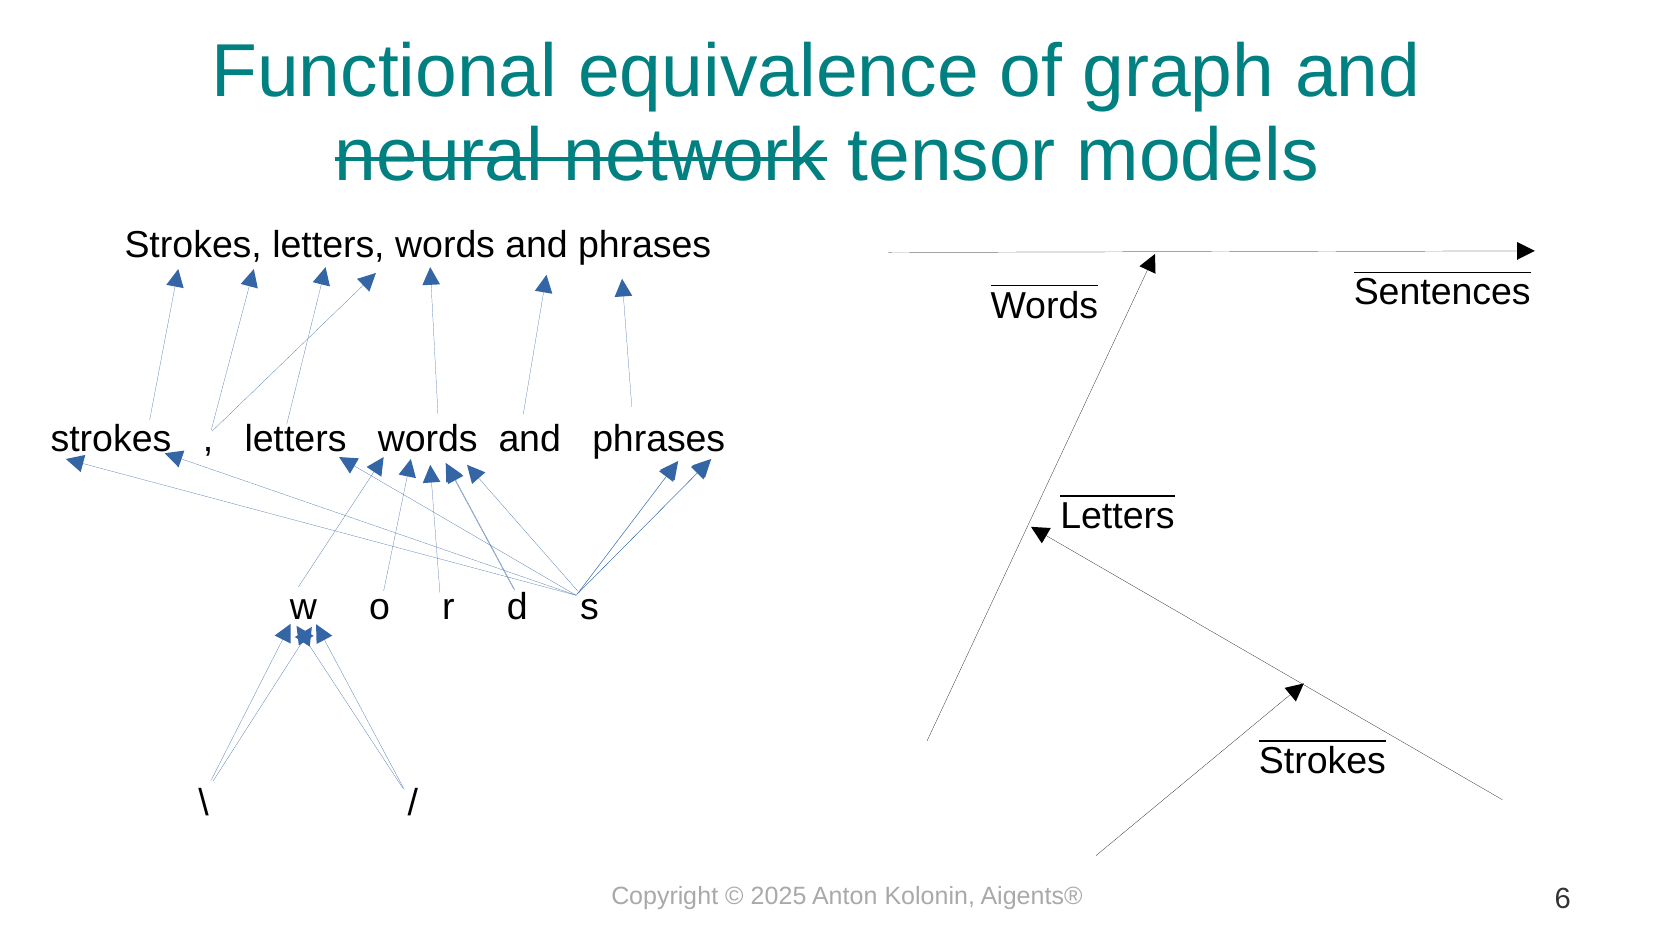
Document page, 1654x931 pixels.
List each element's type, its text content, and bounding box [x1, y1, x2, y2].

text_box Letters [1035, 486, 1190, 544]
text_box w o r d s [275, 578, 614, 636]
text_box Words [965, 276, 1113, 334]
text_box w o r d s [549, 578, 588, 594]
text_box Functional equivalence of graph and neural network tensor models [0, 0, 1654, 226]
text_box Sentences [1328, 262, 1547, 320]
text_box strokes , letters words and phrases [35, 409, 752, 467]
text_box Strokes, letters, words and phrases [109, 215, 738, 273]
text_box Strokes [1233, 731, 1401, 789]
text_box w o r d s [530, 578, 566, 591]
text_box \ / [183, 773, 432, 831]
